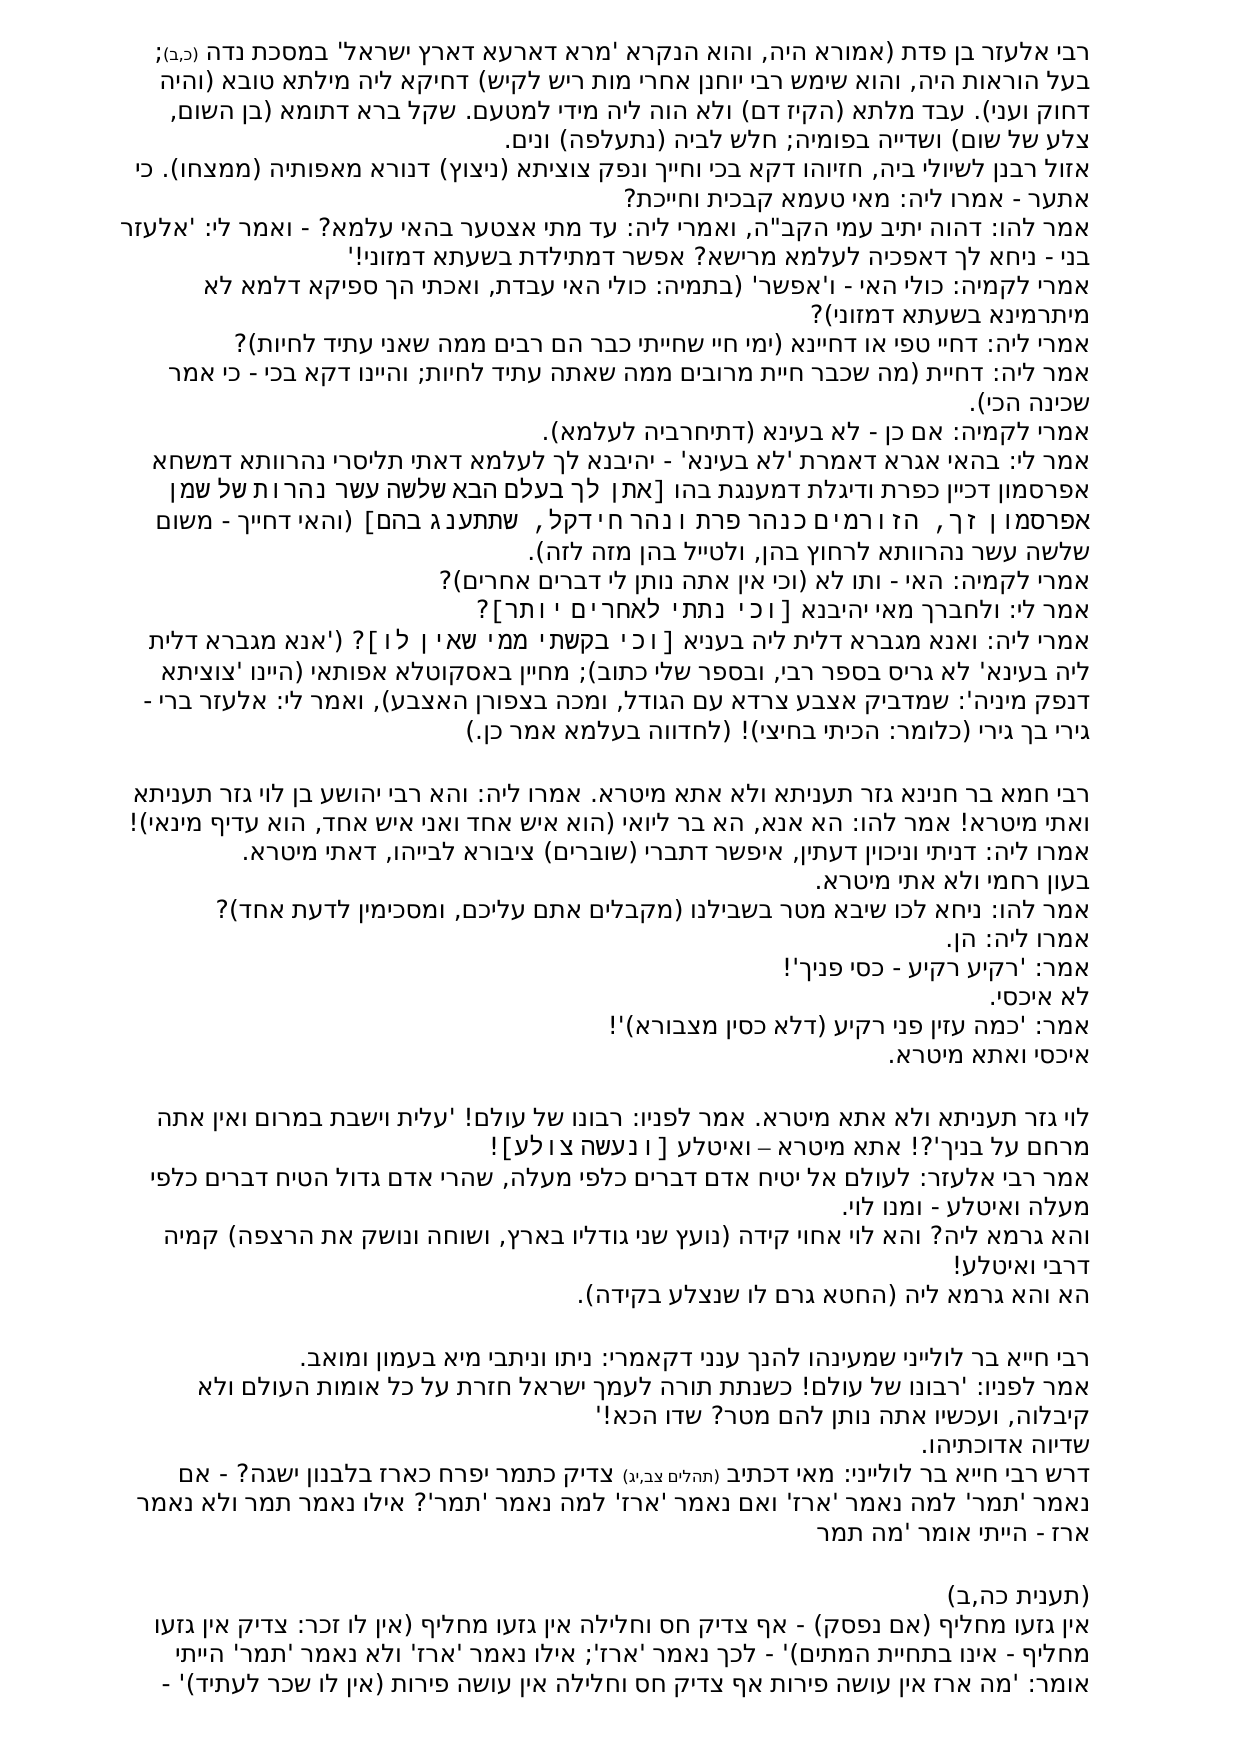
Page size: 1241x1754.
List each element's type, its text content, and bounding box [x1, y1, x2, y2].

text אמר לי: ולחברך מאי יהיבנא [וכי נתתי לאחרים יותר]? [120, 596, 1090, 626]
text אמר להו: ניחא לכו שיבא מטר בשבילנו (מקבלים אתם עליכם, ומסכימין לדעת אחד)? [120, 896, 1090, 924]
text אמרו ליה: הן. [120, 924, 1090, 953]
text אמר לפניו: 'רבונו של עולם! כשנתת תורה לעמך ישראל חזרת על כל אומות העולם ולא קיבלוה, ועכשיו אתה נותן להם מטר? שדו הכא!' [120, 1372, 1090, 1430]
text אמרי לקמיה: אם כן - לא בעינא (דתיחרביה לעלמא). [120, 417, 1090, 446]
text לא איכסי. [120, 982, 1090, 1011]
text אמרי לקמיה: כולי האי - ו'אפשר' (בתמיה: כולי האי עבדת, ואכתי הך ספיקא דלמא לא מיתרמינא בשעתא דמזוני)? [120, 271, 1090, 330]
text אמר להו: דהוה יתיב עמי הקב"ה, ואמרי ליה: עד מתי אצטער בהאי עלמא? - ואמר לי: 'אלעזר בני - ניחא לך דאפכיה לעלמא מרישא? אפשר דמתילדת בשעתא דמזוני!' [120, 213, 1090, 271]
text אמר רבי אלעזר: לעולם אל יטיח אדם דברים כלפי מעלה, שהרי אדם גדול הטיח דברים כלפי מעלה ואיטלע - ומנו לוי. [120, 1163, 1090, 1222]
text אמר לי: בהאי אגרא דאמרת 'לא בעינא' - יהיבנא לך לעלמא דאתי תליסרי נהרוותא דמשחא אפרסמון דכיין כפרת ודיגלת דמענגת בהו [אתן לך בעלם הבא שלשה עשר נהרות של שמן אפרסמון זך, הזורמים כנהר פרת ונהר חידקל, שתתענג בהם] (והאי דחייך - משום שלשה עשר נהרוותא לרחוץ בהן, ולטייל בהן מזה לזה). [120, 446, 1090, 567]
text איכסי ואתא מיטרא. [120, 1040, 1090, 1069]
text דרש רבי חייא בר לולייני: מאי דכתיב (תהלים צב,יג) צדיק כתמר יפרח כארז בלבנון ישגה? - אם נאמר 'תמר' למה נאמר 'ארז' ואם נאמר 'ארז' למה נאמר 'תמר'? אילו נאמר תמר ולא נאמר ארז - הייתי אומר 'מה תמר [120, 1459, 1090, 1547]
text הא והא גרמא ליה (החטא גרם לו שנצלע בקידה). [120, 1280, 1090, 1309]
text רבי אלעזר בן פדת (אמורא היה, והוא הנקרא 'מרא דארעא דארץ ישראל' במסכת נדה (כ,ב); בעל הוראות היה, והוא שימש רבי יוחנן אחרי מות ריש לקיש) דחיקא ליה מילתא טובא (והיה דחוק ועני). עבד מלתא (הקיז דם) ולא הוה ליה מידי למטעם. שקל ברא דתומא (בן השום, צלע של שום) ושדייה בפומיה; חלש לביה (נתעלפה) ונים. [120, 37, 1090, 154]
text (תענית כה,ב) [120, 1581, 1090, 1610]
text רבי חייא בר לולייני שמעינהו להנך ענני דקאמרי: ניתו וניתבי מיא בעמון ומואב. [120, 1343, 1090, 1372]
text אמרי ליה: ואנא מגברא דלית ליה בעניא [וכי בקשתי ממי שאין לו]? ('אנא מגברא דלית ליה בעינא' לא גריס בספר רבי, ובספר שלי כתוב); מחיין באסקוטלא אפותאי (היינו 'צוציתא דנפק מיניה': שמדביק אצבע צרדא עם הגודל, ומכה בצפורן האצבע), ואמר לי: אלעזר ברי - גירי בך גירי (כלומר: הכיתי בחיצי)! (לחדווה בעלמא אמר כן.) [120, 626, 1090, 745]
text רבי חמא בר חנינא גזר תעניתא ולא אתא מיטרא. אמרו ליה: והא רבי יהושע בן לוי גזר תעניתא ואתי מיטרא! אמר להו: הא אנא, הא בר ליואי (הוא איש אחד ואני איש אחד, הוא עדיף מינאי)! [120, 779, 1090, 838]
text אמר: 'רקיע רקיע - כסי פניך'! [120, 953, 1090, 982]
text אמר: 'כמה עזין פני רקיע (דלא כסין מצבורא)'! [120, 1011, 1090, 1040]
text שדיוה אדוכתיהו. [120, 1430, 1090, 1459]
text אמרו ליה: דניתי וניכוין דעתין, איפשר דתברי (שוברים) ציבורא לבייהו, דאתי מיטרא. [120, 838, 1090, 867]
text והא גרמא ליה? והא לוי אחוי קידה (נועץ שני גודליו בארץ, ושוחה ונושק את הרצפה) קמיה דרבי ואיטלע! [120, 1222, 1090, 1280]
text אמר ליה: דחיית (מה שכבר חיית מרובים ממה שאתה עתיד לחיות; והיינו דקא בכי - כי אמר שכינה הכי). [120, 359, 1090, 417]
text אמרי ליה: דחיי טפי או דחיינא (ימי חיי שחייתי כבר הם רבים ממה שאני עתיד לחיות)? [120, 330, 1090, 359]
text אין גזעו מחליף (אם נפסק) - אף צדיק חס וחלילה אין גזעו מחליף (אין לו זכר: צדיק אין גזעו מחליף - אינו בתחיית המתים)' - לכך נאמר 'ארז'; אילו נאמר 'ארז' ולא נאמר 'תמר' הייתי אומר: 'מה ארז אין עושה פירות אף צדיק חס וחלילה אין עושה פירות (אין לו שכר לעתיד)' [120, 1610, 1090, 1698]
text לוי גזר תעניתא ולא אתא מיטרא. אמר לפניו: רבונו של עולם! 'עלית וישבת במרום ואין אתה מרחם על בניך'?! אתא מיטרא – ואיטלע [ונעשה צולע]! [120, 1103, 1090, 1163]
text אזול רבנן לשיולי ביה, חזיוהו דקא בכי וחייך ונפק צוציתא (ניצוץ) דנורא מאפותיה (ממצחו). כי אתער - אמרו ליה: מאי טעמא קבכית וחייכת? [120, 154, 1090, 213]
text אמרי לקמיה: האי - ותו לא (וכי אין אתה נותן לי דברים אחרים)? [120, 567, 1090, 596]
text בעון רחמי ולא אתי מיטרא. [120, 867, 1090, 896]
